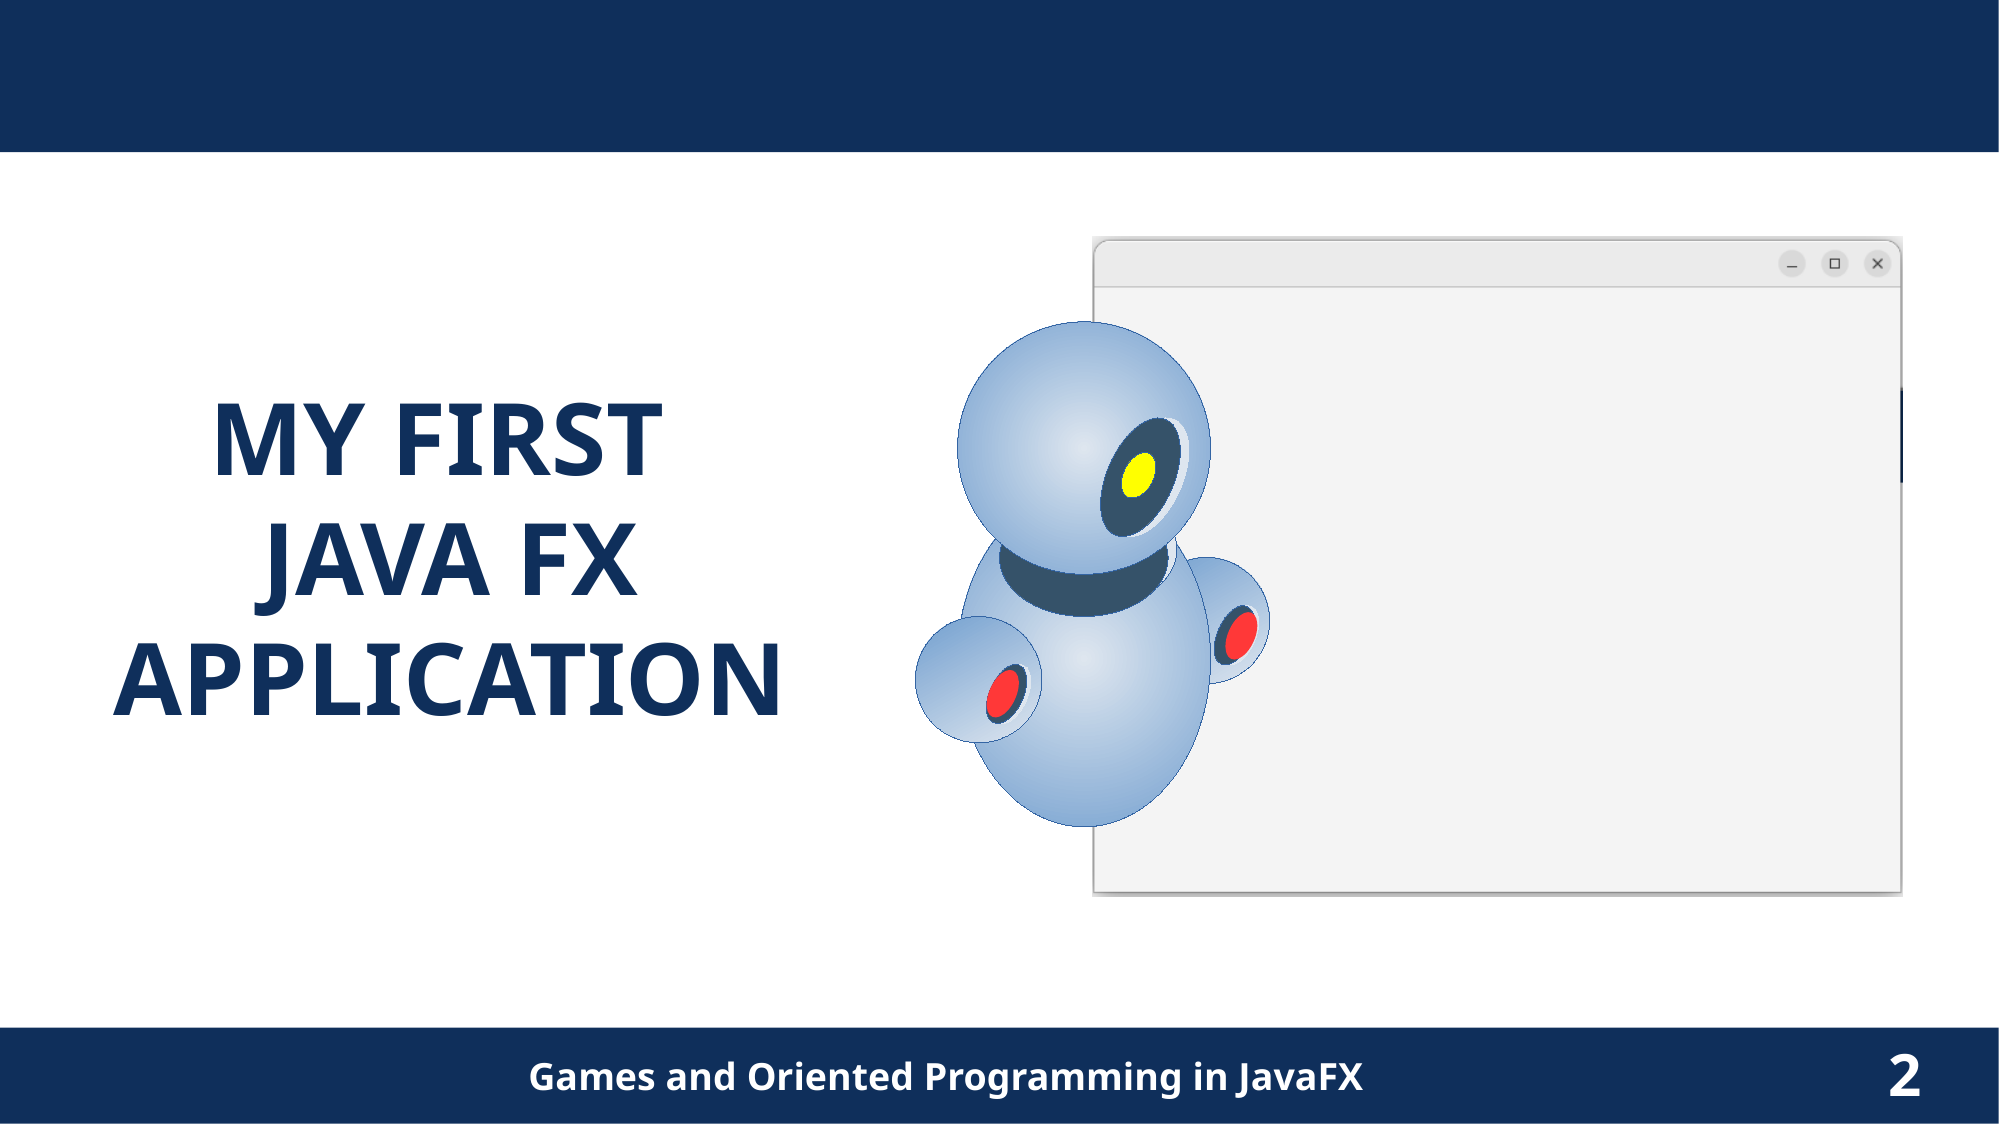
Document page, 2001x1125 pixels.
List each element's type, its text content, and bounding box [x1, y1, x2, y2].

text_box [915, 321, 1270, 827]
text_box MY FIRST JAVA FX APPLICATION [55, 368, 845, 743]
picture [1092, 236, 1903, 897]
